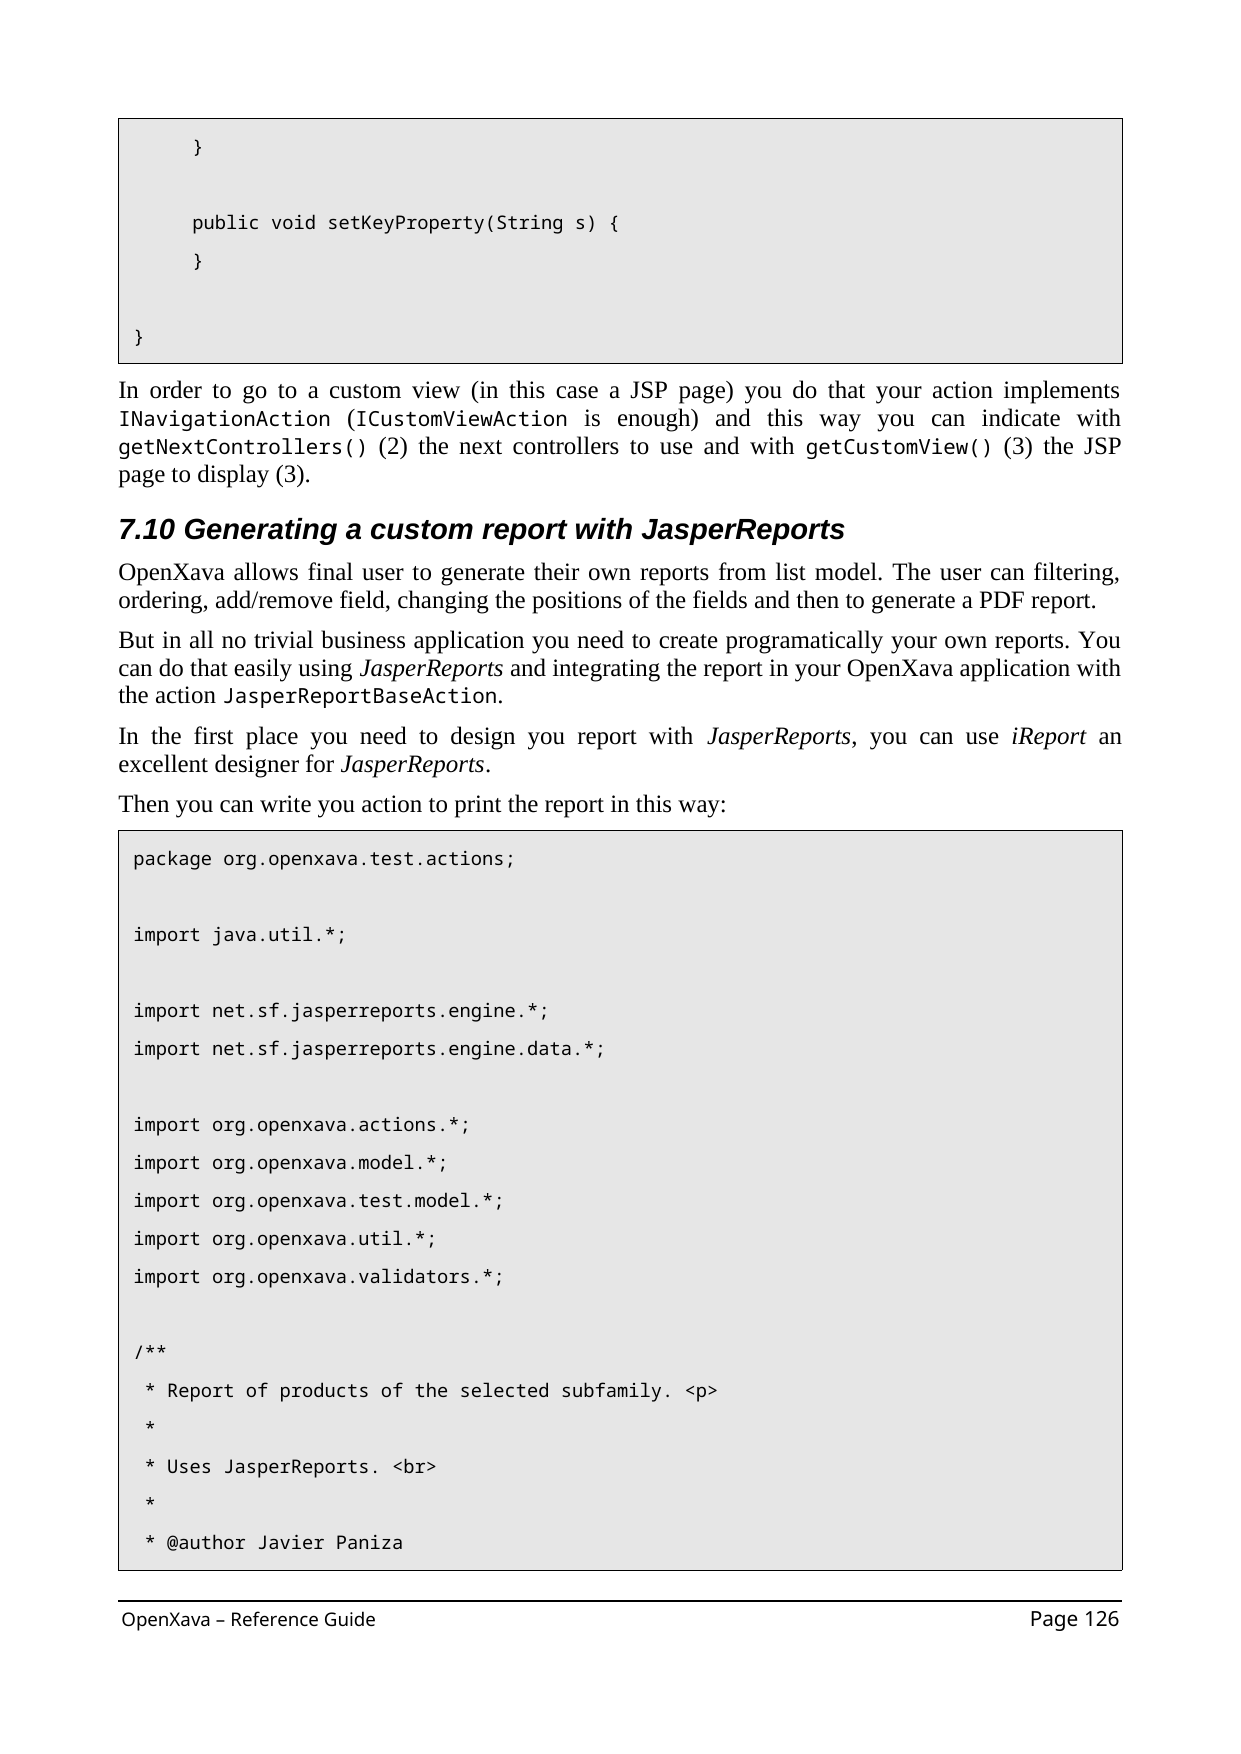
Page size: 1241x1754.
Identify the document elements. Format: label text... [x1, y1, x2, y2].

text } [119, 232, 1122, 270]
text import org.openxava.model.*; [119, 1134, 1122, 1172]
text import net.sf.jasperreports.engine.data.*; [119, 1020, 1122, 1058]
text * Report of products of the selected subfamily. <p> [119, 1363, 1122, 1401]
text import org.openxava.actions.*; [119, 1096, 1122, 1134]
text * Uses JasperReports. <br> [119, 1439, 1122, 1477]
subtitle Generating a custom report with JasperReports [118, 513, 1122, 546]
text package org.openxava.test.actions; [119, 831, 1122, 868]
text import java.util.*; [119, 906, 1122, 944]
text } [119, 308, 1122, 363]
text But in all no trivial business application you need to create programatically your own reports. You can do that easily using JasperReports and integrating the report in your OpenXava application with the action JasperReportBaseAction. [118, 626, 1122, 710]
text /** [119, 1324, 1122, 1363]
text * @author Javier Paniza [119, 1515, 1122, 1570]
text import org.openxava.validators.*; [119, 1248, 1122, 1287]
text * [119, 1401, 1122, 1439]
text In order to go to a custom view (in this case a JSP page) you do that your action implements INavigationAction (ICustomViewAction is enough) and this way you can indicate with getNextControllers() (2) the next controllers to use and with getCustomView() (3) the JSP page to display (3). [118, 376, 1122, 488]
text import org.openxava.util.*; [119, 1211, 1122, 1248]
text public void setKeyProperty(String s) { [119, 194, 1122, 232]
text import net.sf.jasperreports.engine.*; [119, 982, 1122, 1020]
text Then you can write you action to print the report in this way: [118, 790, 1122, 818]
text } [119, 119, 1122, 156]
text import org.openxava.test.model.*; [119, 1172, 1122, 1211]
text In the first place you need to design you report with JasperReports, you can use iReport an excellent designer for JasperReports. [118, 722, 1122, 778]
text * [119, 1477, 1122, 1515]
text OpenXava allows final user to generate their own reports from list model. The user can filtering, ordering, add/remove field, changing the positions of the fields and then to generate a PDF report. [118, 558, 1122, 613]
